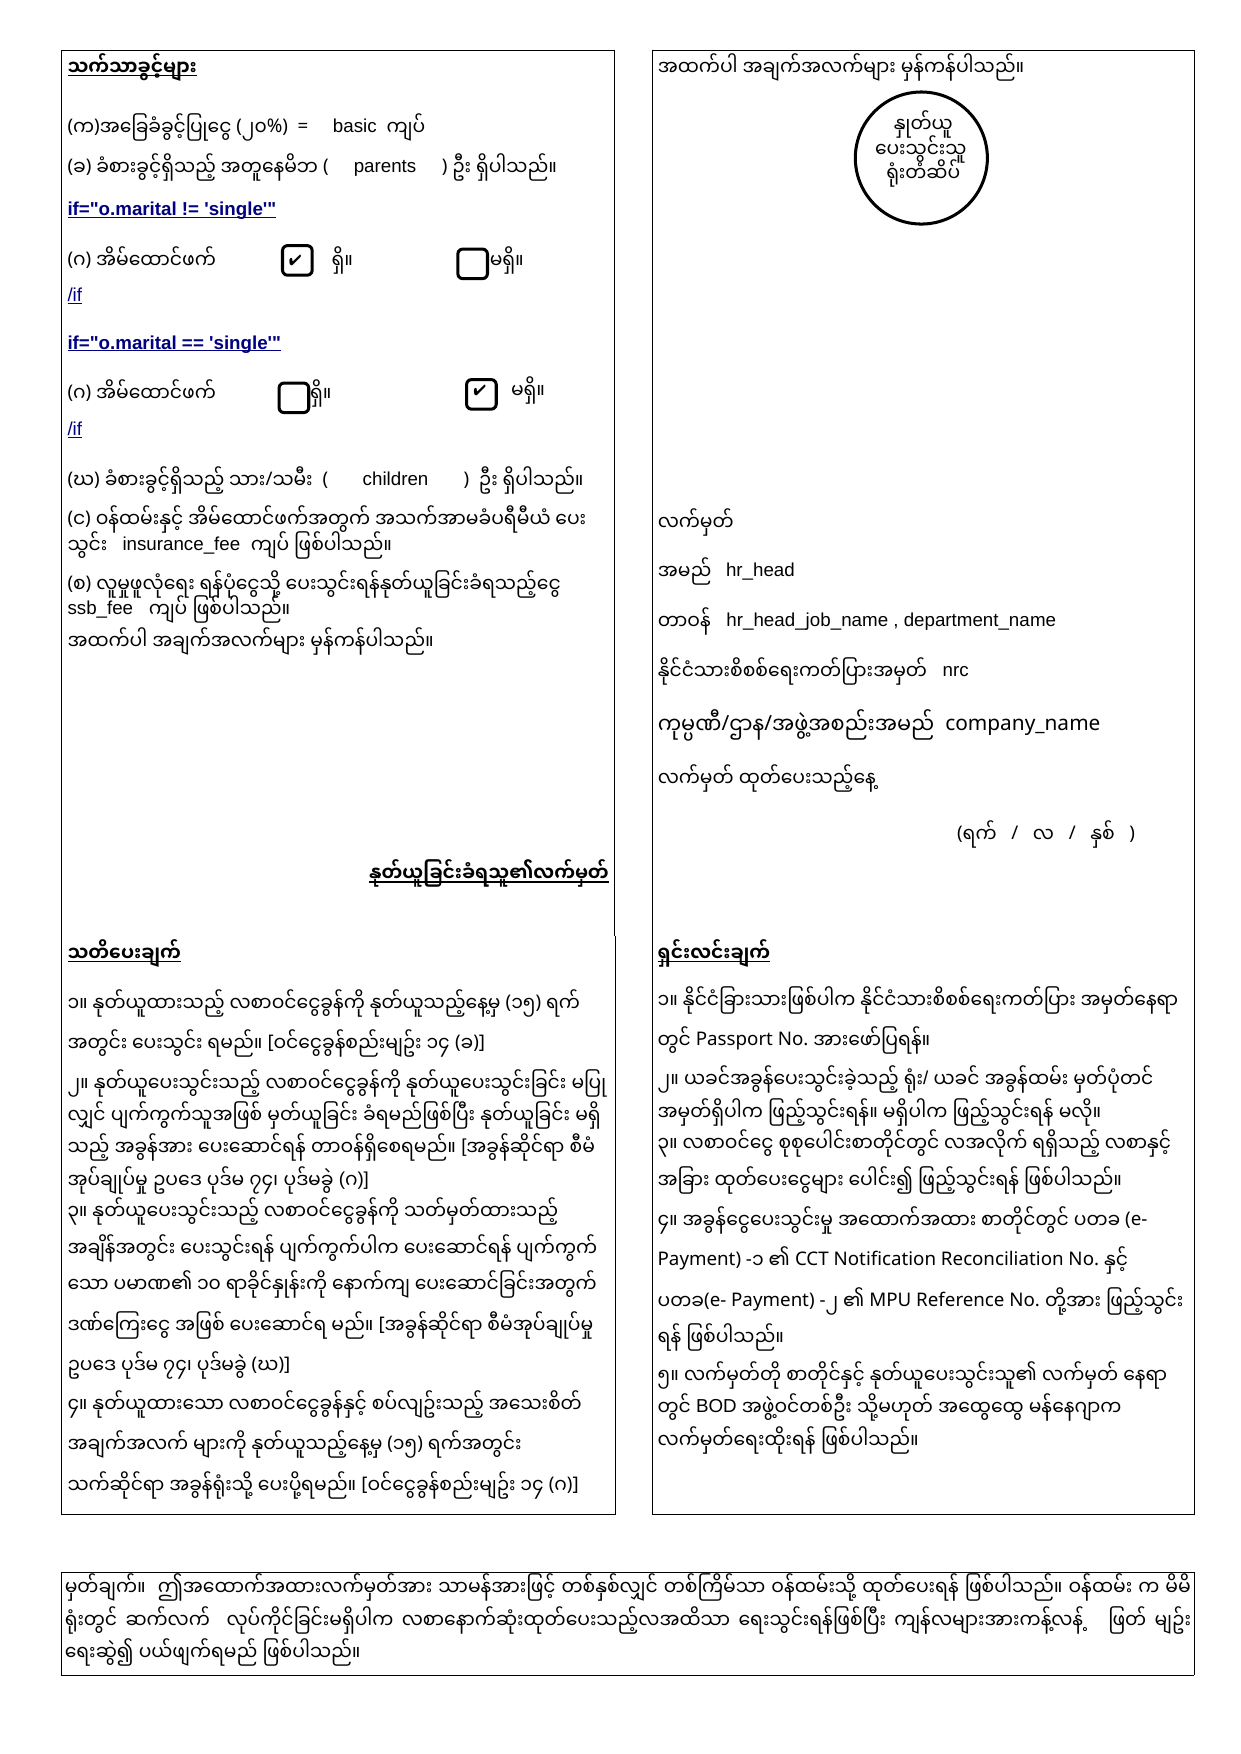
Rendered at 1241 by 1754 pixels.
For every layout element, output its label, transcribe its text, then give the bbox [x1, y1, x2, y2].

table_cell [615, 814, 652, 856]
table_cell [615, 239, 652, 278]
table_cell [615, 413, 652, 460]
table_cell [653, 326, 1194, 373]
table_cell [615, 896, 652, 936]
table_cell [615, 192, 652, 239]
table_cell ရှိ။ [246, 373, 430, 412]
table_cell မရှိ။ [430, 373, 614, 412]
table_cell (ရက် / လ / နှစ် ) [653, 814, 1194, 856]
table_header အထက်ပါ အချက်အလက်များ မှန်ကန်ပါသည်။ [653, 51, 1194, 107]
table_cell [868, 192, 975, 222]
table_cell [615, 146, 652, 192]
table_cell နုတ်ယူခြင်းခံရသူ၏လက်မှတ် [62, 856, 614, 896]
table_cell [653, 373, 1194, 412]
table_cell [653, 460, 1194, 499]
table_cell /if [62, 413, 614, 460]
table_header မှတ်ချက်။ ဤအထောက်အထားလက်မှတ်အား သာမန်အားဖြင့် တစ်နှစ်လျှင် တစ်ကြိမ်သာ ဝန်ထမ်းသို့ ထုတ်‌ပေးရန် ဖြစ်ပါသည်။ ဝန်ထမ်း က မိမိရုံးတွင် ဆက်လက် လုပ်ကိုင်ခြင်းမရှိပါက လစာနောက်ဆုံးထုတ်ပေးသည့်လအထိသာ ရေးသွင်းရန်ဖြစ်ပြီး ကျန်လများအားကန့်လန့် ဖြတ် မျဥ်းရေးဆွဲ၍ ပယ်ဖျက်ရမည် ဖြစ်ပါသည်။ [62, 1573, 1194, 1675]
table_cell [653, 107, 876, 192]
table_cell [615, 373, 652, 412]
table_cell [615, 499, 652, 563]
table_cell [62, 814, 614, 856]
table_cell [615, 460, 652, 499]
table_cell [653, 896, 1194, 936]
table_cell (စ) လူမှုဖူလုံရေး ရန်ပုံငွေသို့ ပေးသွင်းရန်နုတ်ယူခြင်းခံရသည့်ငွေ ssb_fee ကျပ် ဖြစ်ပါသည်။ [62, 564, 614, 624]
table_cell ၁။ နိုင်ငံခြားသားဖြစ်ပါက နိုင်ငံသားစိစစ်ရေးကတ်ပြား အမှတ်နေရာတွင် Passport No. အားဖော်ပြရန်။ ၂။ ယခင်အခွန်ပေးသွင်းခဲ့သည့် ရုံး/ ယခင် အခွန်ထမ်း မှတ်ပုံတင်အမှတ်ရှိပါက ဖြည့်သွင်းရန်။ မရှိပါက ဖြည့်သွင်းရန် မလို။ ၃။ လစာဝင်ငွေ စုစုပေါင်းစာတိုင်တွင် လအလိုက် ရရှိသည့် လစာနှင့် အခြား ထုတ်ပေးငွေများ ပေါင်း၍ ဖြည့်သွင်းရန် ဖြစ်ပါသည်။ ၄။ အခွန်ငွေပေးသွင်းမှု အထောက်အထား စာတိုင်တွင် ပတခ (e- Payment) -၁ ၏ CCT Notification Reconciliation No. နှင့် ပတခ(e- Payment) -၂ ၏ MPU Reference No. တို့အား ဖြည့်သွင်းရန် ဖြစ်ပါသည်။ ၅။ လက်မှတ်တို စာတိုင်နှင့် နုတ်ယူပေးသွင်းသူ၏ လက်မှတ် နေရာတွင် BOD အဖွဲ့ဝင်တစ်ဦး သို့မဟုတ် အထွေထွေ မန်နေဂျာက လက်မှတ်ရေးထိုးရန် ဖြစ်ပါသည်။ [653, 983, 1194, 1514]
table_cell /if [62, 279, 614, 326]
table_header [616, 936, 652, 982]
table_cell [615, 326, 652, 373]
table_cell (က)အခြေခံခွင့်ပြုငွေ (၂၀%) = basic ကျပ် [62, 107, 614, 146]
table_header သက်သာခွင့်များ [62, 51, 614, 107]
table_header [615, 50, 652, 107]
table_cell (ဂ) အိမ်ထောင်ဖက် [62, 239, 246, 278]
table_cell အထက်ပါ အချက်အလက်များ မှန်ကန်ပါသည်။ [62, 624, 614, 813]
table_cell [615, 856, 652, 896]
table_cell [62, 896, 614, 936]
table_cell (ဃ) ခံစားခွင့်ရှိသည့် သား/သမီး ( children ) ဦး ရှိပါသည်။ [62, 460, 614, 499]
table_cell [616, 983, 652, 1514]
table_cell မရှိ။ [430, 239, 614, 278]
table_cell [967, 107, 1194, 192]
table_header ရှင်းလင်းချက် [653, 936, 1194, 982]
table_cell (င) ဝန်ထမ်းနှင့် အိမ်ထောင်ဖက်အတွက် အသက်အာမခံပရီမီယံ ပေးသွင်း insurance_fee ကျပ် ဖြစ်ပါသည်။ [62, 499, 614, 563]
table_cell [615, 279, 652, 326]
table_cell (ခ) ခံစားခွင့်ရှိသည့် အတူနေမိဘ ( parents ) ဦး ရှိပါသည်။ [62, 146, 614, 192]
table_cell ၁။ နုတ်ယူထားသည့် လစာဝင်ငွေခွန်ကို နုတ်ယူသည့်နေ့မှ (၁၅) ရက်အတွင်း ပေးသွင်း ရမည်။ [ဝင်ငွေခွန်စည်းမျဥ်း ၁၄ (ခ)] ၂။ နုတ်ယူ‌ပေးသွင်းသည့် လစာဝင်ငွေခွန်ကို နုတ်ယူ‌ပေးသွင်းခြင်း မပြုလျှင် ပျက်ကွက်သူအဖြစ် မှတ်ယူခြင်း ခံရမည်ဖြစ်ပြီး နုတ်ယူခြင်း မရှိသည့် အခွန်အား ပေးဆောင်ရန် တာဝန်ရှိစေရမည်။ [အခွန်ဆိုင်ရာ စီမံအုပ်ချုပ်မှု ဥပဒေ ပုဒ်မ ၇၄၊ ပုဒ်မခွဲ (ဂ)] ၃။ နုတ်ယူပေးသွင်းသည့် လစာဝင်‌ငွေခွန်ကို သတ်မှတ်ထားသည့် အချိန်အတွင်း ပေးသွင်းရန် ပျက်ကွက်ပါက ပေးဆောင်ရန် ပျက်ကွက်သော ပမာဏ၏ ၁၀ ရာခိုင်နှုန်းကို နောက်ကျ ပေးဆောင်ခြင်းအတွက် ဒဏ်ကြေးငွေ အဖြစ် ပေးဆောင်ရ မည်။ [အခွန်ဆိုင်ရာ စီမံအုပ်ချုပ်မှု ဥပဒေ ပုဒ်မ ၇၄၊ ပုဒ်မခွဲ (ဃ)] ၄။ နုတ်ယူထားသော လစာဝင်ငွေခွန်နှင့် စပ်လျဥ်းသည့် အသေးစိတ် အချက်အလက် များကို နုတ်ယူသည့်နေ့မှ (၁၅) ရက်အတွင်း သက်ဆိုင်ရာ အခွန်ရုံးသို့ ပေးပို့ရမည်။ [ဝင်ငွေခွန်စည်းမျဥ်း ၁၄ (ဂ)] [62, 983, 615, 1514]
table_cell if="o.marital == 'single'" [62, 326, 614, 373]
table_cell နှုတ်ယူ ပေးသွင်းသူ ရုံးတံဆိပ် [857, 107, 985, 192]
table_cell [615, 624, 652, 813]
table_header သတိပေးချက် [62, 936, 615, 982]
table_cell [615, 107, 652, 146]
table_cell [653, 239, 1194, 278]
table_cell ရှိ။ [246, 239, 430, 278]
table_cell if="o.marital != 'single'" [62, 192, 614, 239]
table_cell (ဂ) အိမ်ထောင်ဖက် [62, 373, 246, 412]
table_cell [653, 856, 1194, 896]
table_cell [615, 564, 652, 624]
table_cell [653, 413, 1194, 460]
table_cell [653, 192, 1194, 239]
table_cell [653, 279, 1194, 326]
table_cell လက်မှတ် အမည် hr_head တာဝန် hr_head_job_name , department_name နိုင်ငံသားစိစစ်ရေးကတ်ပြားအမှတ် nrc ကုမ္ပဏီ/ဌာန/အဖွဲ့အစည်းအမည် company_name လက်မှတ် ထုတ်ပေးသည့်‌နေ့ [653, 499, 1194, 813]
